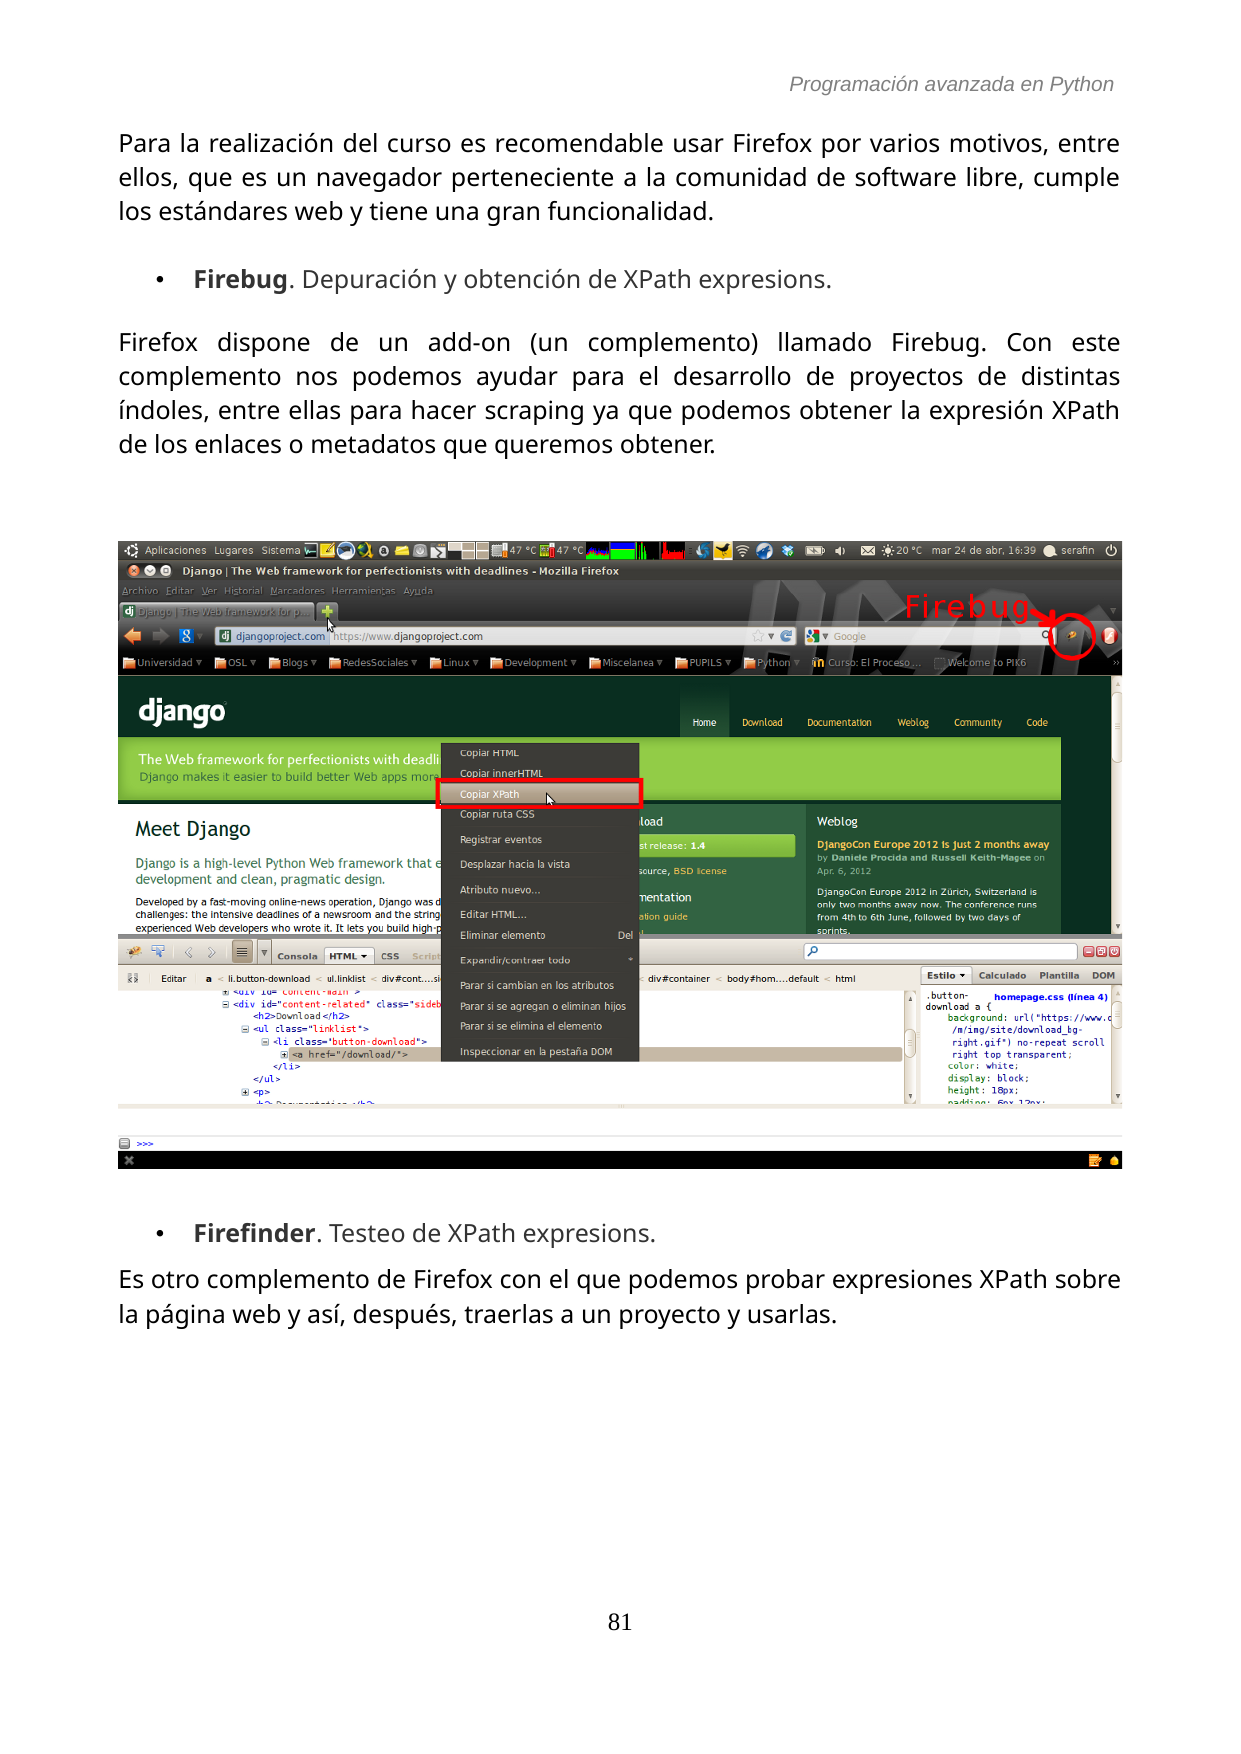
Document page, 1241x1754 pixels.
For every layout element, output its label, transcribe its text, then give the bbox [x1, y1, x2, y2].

text Firefox dispone de un add-on (un complemento) llamado Firebug. Con este complemento nos podemos ayudar para el desarrollo de proyectos de distintas índoles, entre ellas para hacer scraping ya que podemos obtener la expresión XPath de los enlaces o metadatos que queremos obtener. [118, 325, 1122, 461]
picture [118, 541, 1123, 1169]
list Firebug. Depuración y obtención de XPath expresions. [156, 262, 1122, 296]
text Es otro complemento de Firefox con el que podemos probar expresiones XPath sobre la página web y así, después, traerlas a un proyecto y usarlas. [118, 1262, 1122, 1330]
list Firefinder. Testeo de XPath expresions. [156, 1216, 1122, 1250]
text Para la realización del curso es recomendable usar Firefox por varios motivos, entre ellos, que es un navegador perteneciente a la comunidad de software libre, cumple los estándares web y tiene una gran funcionalidad. [118, 126, 1122, 228]
